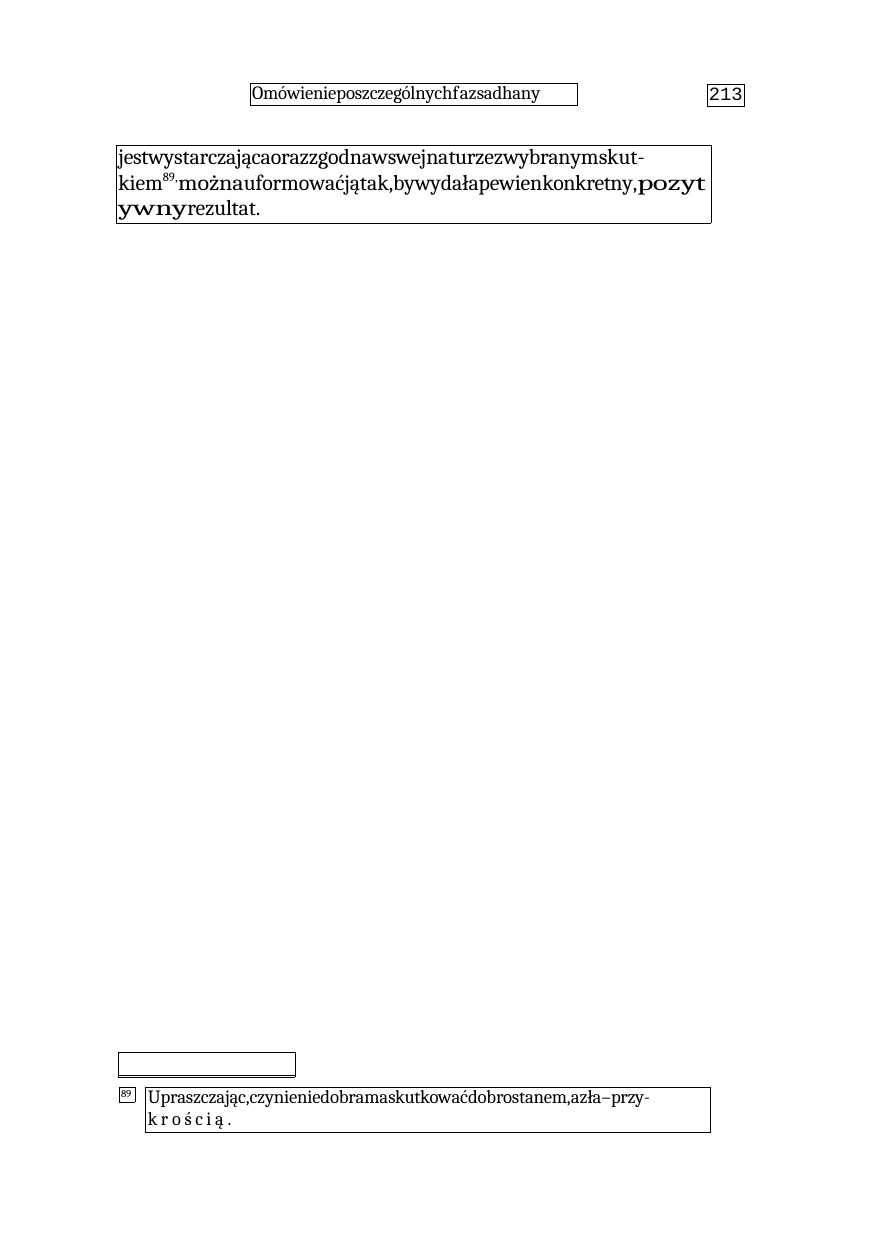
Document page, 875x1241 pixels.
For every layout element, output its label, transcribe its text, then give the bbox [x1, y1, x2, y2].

text Upraszczając,czynieniedobramaskutkowaćdobrostanem,azła–przy-krością. [148, 1088, 709, 1130]
text 213 [709, 85, 744, 106]
text 89 [121, 1088, 135, 1100]
text Omówienieposzczególnychfazsadhany [252, 84, 577, 104]
text jestwystarczającaorazzgodnawswejnaturzezwybranymskut-kiem89,możnauformowaćjątak,bywydałapewienkonkretny,pozytywnyrezultat. [118, 146, 709, 221]
